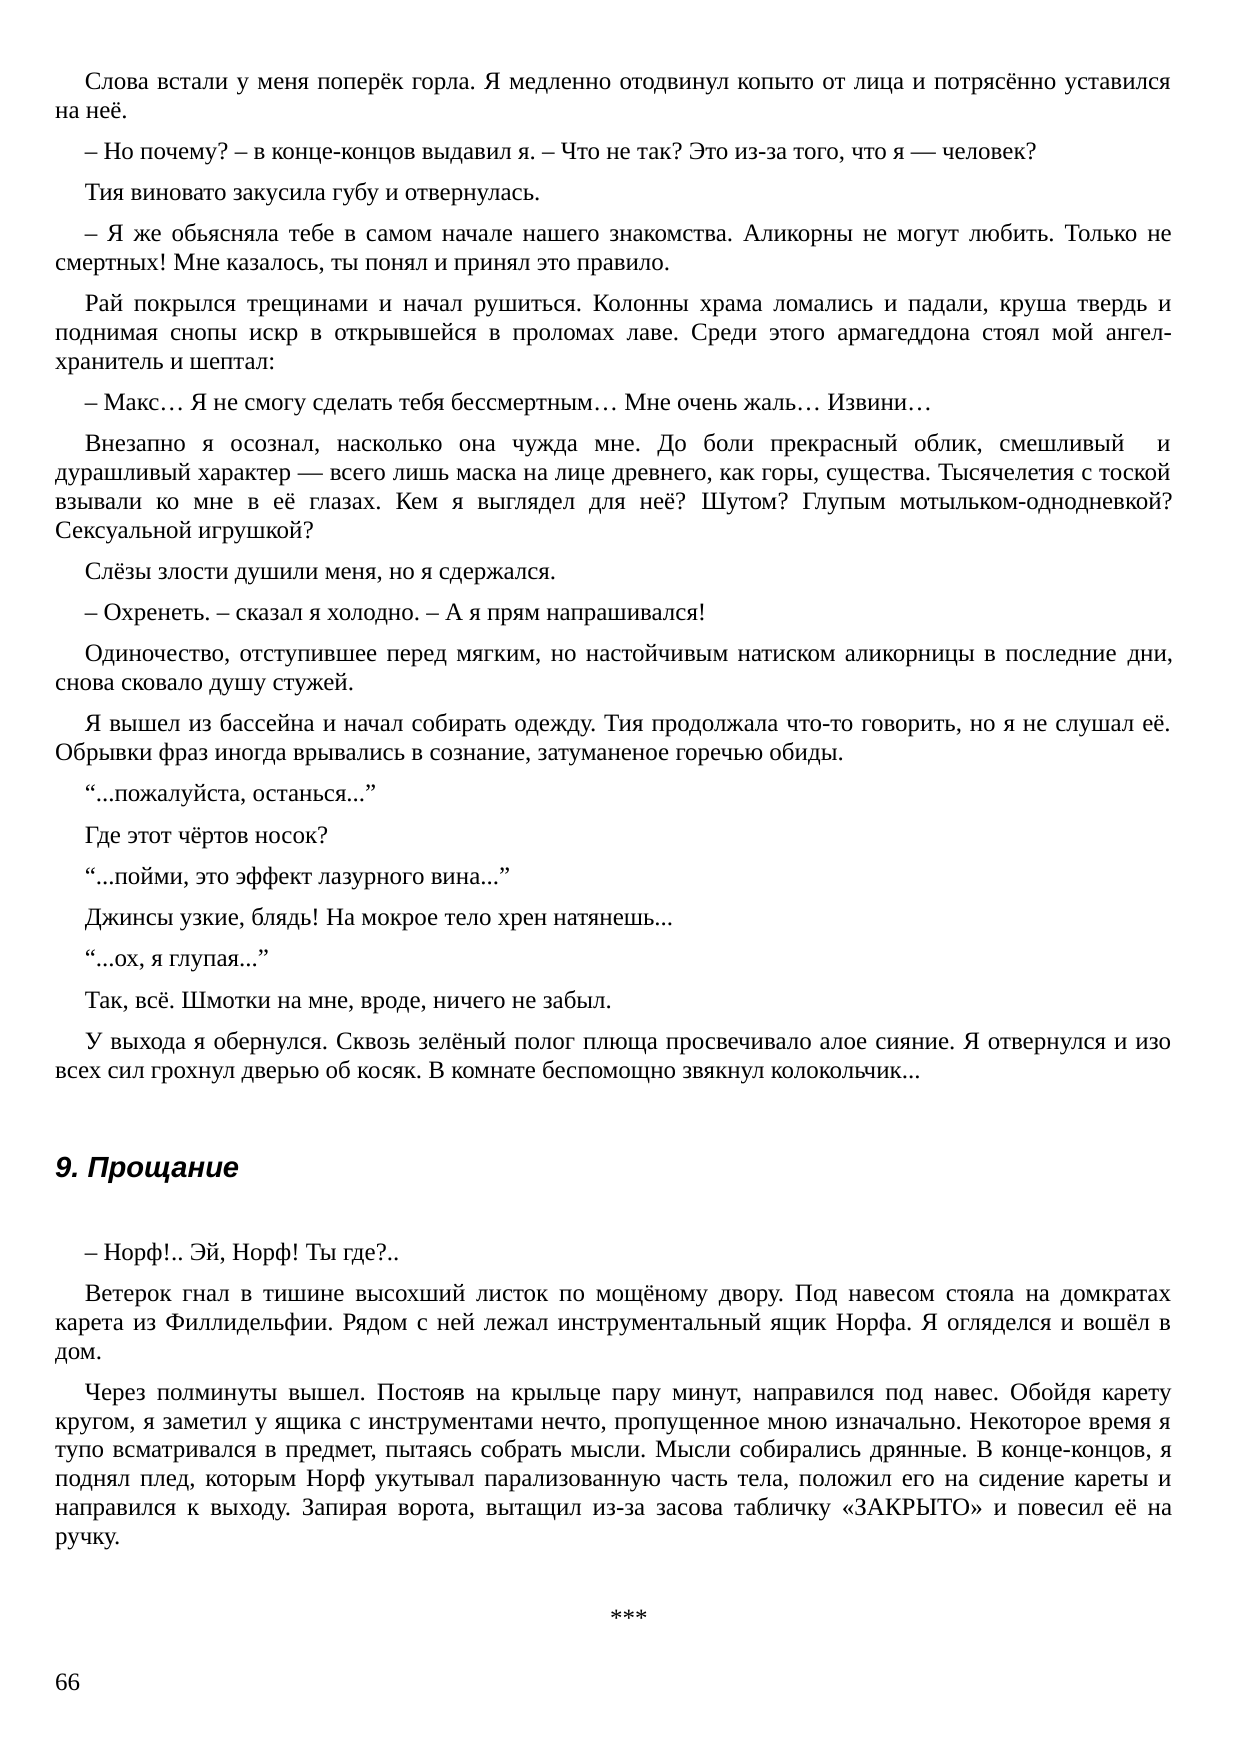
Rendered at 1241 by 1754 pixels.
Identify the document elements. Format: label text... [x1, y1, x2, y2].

text “...пойми, это эффект лазурного вина...” [55, 861, 1173, 890]
text Где этот чёртов носок? [55, 820, 1173, 848]
text Одиночество, отступившее перед мягким, но настойчивым натиском аликорницы в последние дни, снова сковало душу стужей. [55, 638, 1173, 696]
text Слёзы злости душили меня, но я сдержался. [55, 556, 1173, 585]
text – Но почему? – в конце-концов выдавил я. – Что не так? Это из-за того, что я — человек? [55, 136, 1173, 165]
text Рай покрылся трещинами и начал рушиться. Колонны храма ломались и падали, круша твердь и поднимая снопы искр в открывшейся в проломах лаве. Среди этого армагеддона стоял мой ангел-хранитель и шептал: [55, 288, 1173, 375]
text Ветерок гнал в тишине высохший листок по мощёному двору. Под навесом стояла на домкратах карета из Филлидельфии. Рядом с ней лежал инструментальный ящик Норфа. Я огляделся и вошёл в дом. [55, 1278, 1173, 1364]
text У выхода я обернулся. Сквозь зелёный полог плюща просвечивало алое сияние. Я отвернулся и изо всех сил грохнул дверью об косяк. В комнате беспомощно звякнул колокольчик... [55, 1026, 1173, 1083]
text – Норф!.. Эй, Норф! Ты где?.. [55, 1237, 1173, 1266]
text Слова встали у меня поперёк горла. Я медленно отодвинул копыто от лица и потрясённо уставился на неё. [55, 66, 1173, 123]
text Я вышел из бассейна и начал собирать одежду. Тия продолжала что-то говорить, но я не слушал её. Обрывки фраз иногда врывались в сознание, затуманеное горечью обиды. [55, 708, 1173, 766]
text Тия виновато закусила губу и отвернулась. [55, 177, 1173, 206]
text “...ох, я глупая...” [55, 943, 1173, 972]
text *** [55, 1603, 1173, 1632]
text Джинсы узкие, блядь! На мокрое тело хрен натянешь... [55, 902, 1173, 931]
text Так, всё. Шмотки на мне, вроде, ничего не забыл. [55, 985, 1173, 1013]
subtitle 9. Прощание [55, 1150, 1173, 1183]
text “...пожалуйста, останься...” [55, 778, 1173, 807]
text – Охренеть. – сказал я холодно. – А я прям напрашивался! [55, 597, 1173, 626]
text Через полминуты вышел. Постояв на крыльце пару минут, направился под навес. Обойдя карету кругом, я заметил у ящика с инструментами нечто, пропущенное мною изначально. Некоторое время я тупо всматривался в предмет, пытаясь собрать мысли. Мысли собирались дрянные. В конце-концов, я поднял плед, которым Норф укутывал парализованную часть тела, положил его на сидение кареты и направился к выходу. Запирая ворота, вытащил из-за засова табличку «ЗАКРЫТО» и повесил её на ручку. [55, 1377, 1173, 1549]
text – Макс… Я не смогу сделать тебя бессмертным… Мне очень жаль… Извини… [55, 387, 1173, 416]
text – Я же обьясняла тебе в самом начале нашего знакомства. Аликорны не могут любить. Только не смертных! Мне казалось, ты понял и принял это правило. [55, 218, 1173, 276]
text Внезапно я осознал, насколько она чужда мне. До боли прекрасный облик, смешливый и дурашливый характер — всего лишь маска на лице древнего, как горы, существа. Тысячелетия с тоской взывали ко мне в её глазах. Кем я выглядел для неё? Шутом? Глупым мотыльком-однодневкой? Сексуальной игрушкой? [55, 428, 1173, 543]
